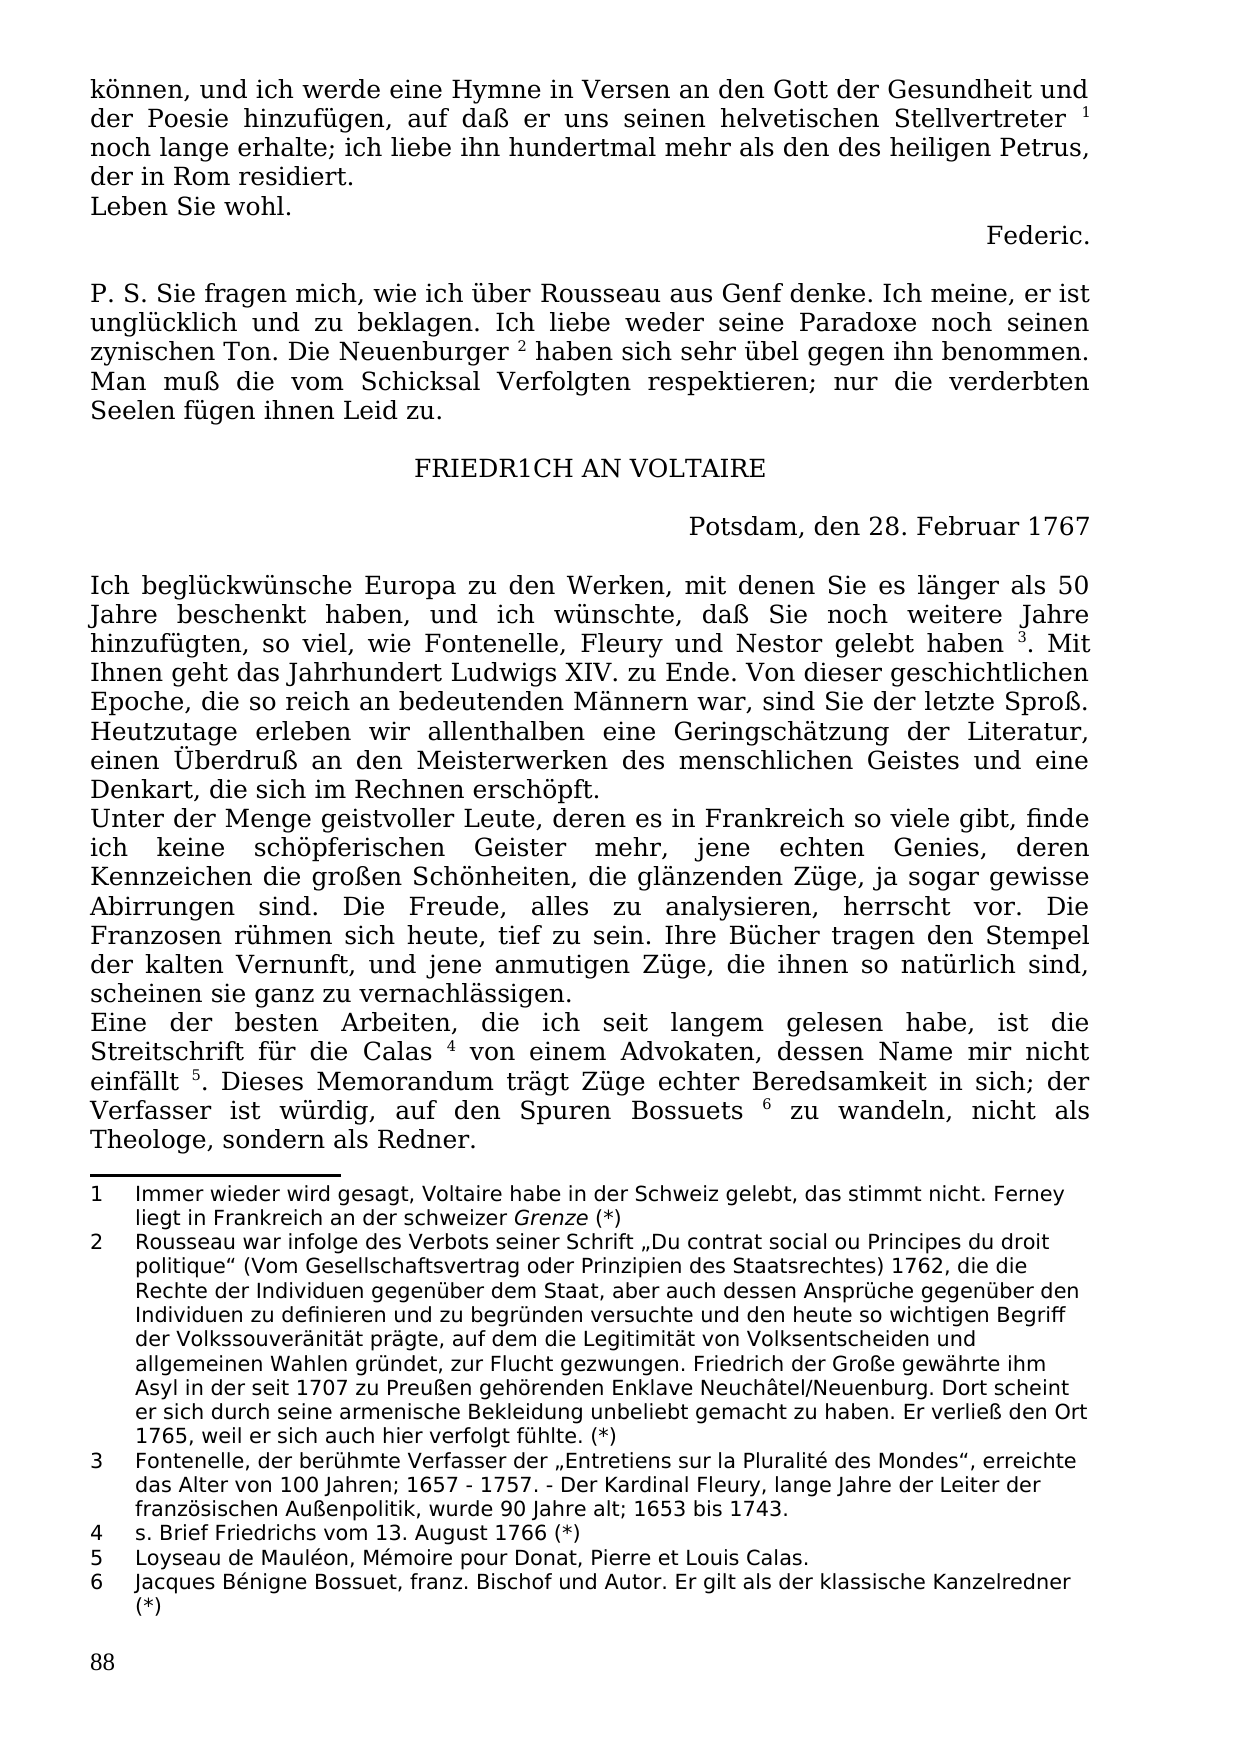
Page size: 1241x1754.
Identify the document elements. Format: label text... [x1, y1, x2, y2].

text FRIEDR1CH AN VOLTAIRE [90, 454, 1091, 483]
text Leben Sie wohl. [90, 192, 1091, 221]
text Fontenelle, der berühmte Verfasser der „Entretiens sur la Pluralité des Mondes“, erreichte das Alter von 100 Jahren; 1657 - 1757. - Der Kardinal Fleury, lange Jahre der Leiter der französischen Außenpolitik, wurde 90 Jahre alt; 1653 bis 1743. [90, 1449, 1091, 1521]
text Potsdam, den 28. Februar 1767 [90, 512, 1091, 542]
text Loyseau de Mauléon, Mémoire pour Donat, Pierre et Louis Calas. [90, 1546, 1091, 1570]
text P. S. Sie fragen mich, wie ich über Rousseau aus Genf denke. Ich meine, er ist unglücklich und zu beklagen. Ich liebe weder seine Paradoxe noch seinen zynischen Ton. Die Neuenburger haben sich sehr übel gegen ihn benommen. Man muß die vom Schicksal Verfolgten respektieren; nur die verderbten Seelen fügen ihnen Leid zu. [90, 279, 1091, 425]
text Rousseau war infolge des Verbots seiner Schrift „Du contrat social ou Principes du droit politique“ (Vom Gesellschaftsvertrag oder Prinzipien des Staatsrechtes) 1762, die die Rechte der Individuen gegenüber dem Staat, aber auch dessen Ansprüche gegenüber den Individuen zu definieren und zu begründen versuchte und den heute so wichtigen Begriff der Volkssouveränität prägte, auf dem die Legitimität von Volksentscheiden und allgemeinen Wahlen gründet, zur Flucht gezwungen. Friedrich der Große gewährte ihm Asyl in der seit 1707 zu Preußen gehörenden Enklave Neuchâtel/Neuenburg. Dort scheint er sich durch seine armenische Bekleidung unbeliebt gemacht zu haben. Er verließ den Ort 1765, weil er sich auch hier verfolgt fühlte. (*) [90, 1230, 1091, 1449]
text Federic. [90, 221, 1091, 250]
text Immer wieder wird gesagt, Voltaire habe in der Schweiz gelebt, das stimmt nicht. Ferney liegt in Frankreich an der schweizer Grenze (*) [90, 1182, 1091, 1230]
text Jacques Bénigne Bossuet, franz. Bischof und Autor. Er gilt als der klassische Kanzelredner (*) [90, 1570, 1091, 1618]
text Unter der Menge geistvoller Leute, deren es in Frankreich so viele gibt, finde ich keine schöpferischen Geister mehr, jene echten Genies, deren Kennzeichen die großen Schönheiten, die glänzenden Züge, ja sogar gewisse Abirrungen sind. Die Freude, alles zu analysieren, herrscht vor. Die Franzosen rühmen sich heute, tief zu sein. Ihre Bücher tragen den Stempel der kalten Vernunft, und jene anmutigen Züge, die ihnen so natürlich sind, scheinen sie ganz zu vernachlässigen. [90, 804, 1091, 1008]
text Eine der besten Arbeiten, die ich seit langem gelesen habe, ist die Streitschrift für die Calas von einem Advokaten, dessen Name mir nicht einfällt . Dieses Memorandum trägt Züge echter Beredsamkeit in sich; der Verfasser ist würdig, auf den Spuren Bossuets zu wandeln, nicht als Theologe, sondern als Redner. [90, 1008, 1091, 1154]
text Ich beglückwünsche Europa zu den Werken, mit denen Sie es länger als 50 Jahre beschenkt haben, und ich wünschte, daß Sie noch weitere Jahre hinzufügten, so viel, wie Fontenelle, Fleury und Nestor gelebt haben . Mit Ihnen geht das Jahrhundert Ludwigs XIV. zu Ende. Von dieser geschichtlichen Epoche, die so reich an bedeutenden Männern war, sind Sie der letzte Sproß. Heutzutage erleben wir allenthalben eine Geringschätzung der Literatur, einen Überdruß an den Meisterwerken des menschlichen Geistes und eine Denkart, die sich im Rechnen erschöpft. [90, 571, 1091, 804]
text können, und ich werde eine Hymne in Versen an den Gott der Gesundheit und der Poesie hinzufügen, auf daß er uns seinen helvetischen Stellvertreter noch lange erhalte; ich liebe ihn hundertmal mehr als den des heiligen Petrus, der in Rom residiert. [90, 75, 1091, 192]
text s. Brief Friedrichs vom 13. August 1766 (*) [90, 1521, 1091, 1546]
